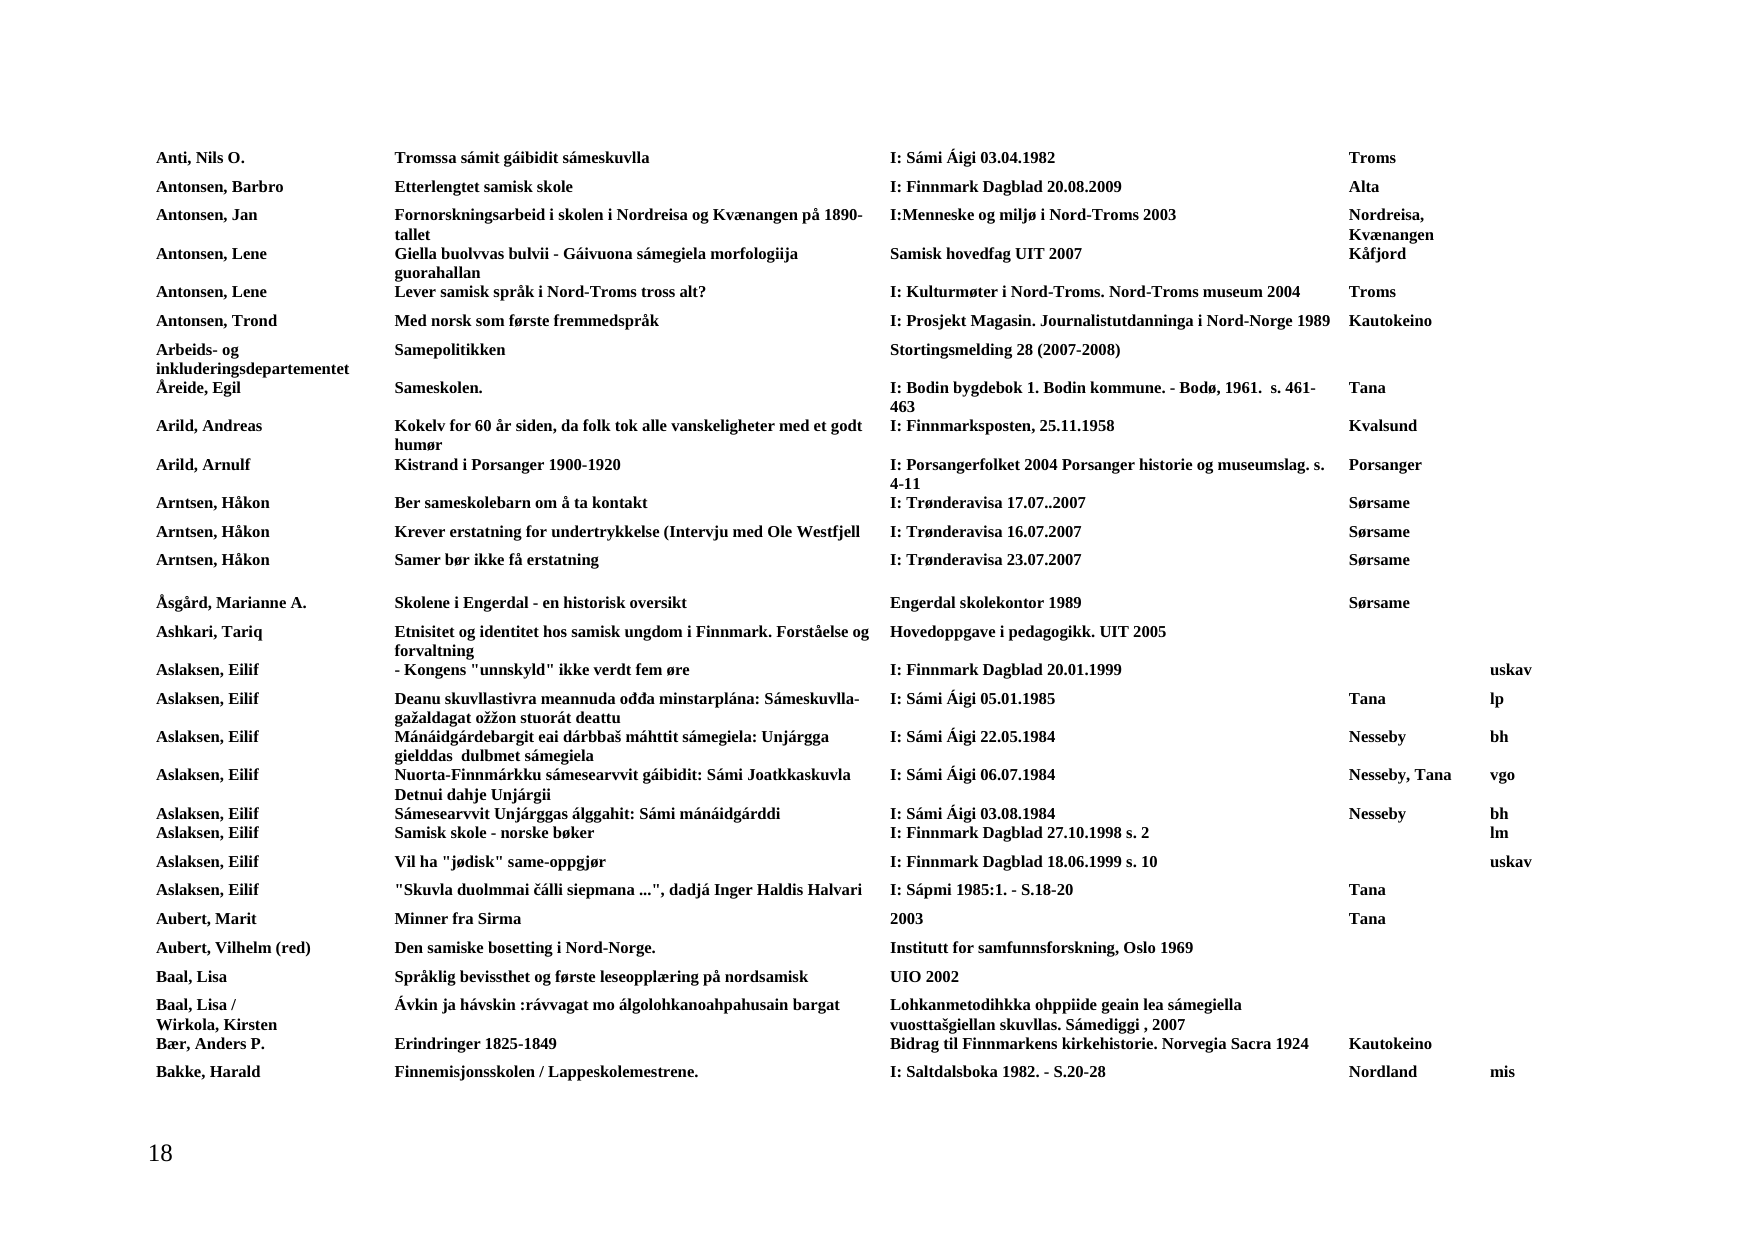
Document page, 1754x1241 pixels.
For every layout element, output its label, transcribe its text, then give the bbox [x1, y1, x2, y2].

table_cell I: Kulturmøter i Nord-Troms. Nord-Troms museum 2004 [883, 282, 1341, 311]
table_cell Aubert, Vilhelm (red) [149, 938, 387, 966]
table_cell "Skuvla duolmmai čálli siepmana ...", dadjá Inger Haldis Halvari [387, 880, 883, 909]
table_cell Aubert, Marit [149, 909, 387, 938]
table_cell Etterlengtet samisk skole [387, 176, 883, 205]
table_cell 2003 [883, 909, 1341, 938]
table_cell [1483, 880, 1605, 909]
table_cell Krever erstatning for undertrykkelse (Intervju med Ole Westfjell [387, 521, 883, 550]
table_cell Kautokeino [1341, 311, 1482, 339]
table_cell Vil ha "jødisk" same-oppgjør [387, 851, 883, 880]
table_cell Lohkanmetodihkka ohppiide geain lea sámegiella vuosttašgiellan skuvllas. Sámediggi , 2007 [883, 995, 1341, 1033]
table_cell Anti, Nils O. [149, 148, 387, 176]
table_cell [1483, 995, 1605, 1033]
table_cell I: Finnmark Dagblad 20.08.2009 [883, 176, 1341, 205]
table_cell Antonsen, Lene [149, 244, 387, 282]
table_cell [1483, 176, 1605, 205]
table_cell [1483, 521, 1605, 550]
table_cell Arild, Andreas [149, 416, 387, 454]
table_cell [1483, 416, 1605, 454]
table_cell I: Finnmark Dagblad 18.06.1999 s. 10 [883, 851, 1341, 880]
table_cell Sameskolen. [387, 378, 883, 416]
table_cell Hovedoppgave i pedagogikk. UIT 2005 [883, 621, 1341, 660]
table_cell Deanu skuvllastivra meannuda ođđa minstarplána: Sámeskuvlla-gažaldagat ožžon stuorát deattu [387, 689, 883, 727]
table_cell Med norsk som første fremmedspråk [387, 311, 883, 339]
table_cell Baal, Lisa [149, 966, 387, 995]
table_cell Aslaksen, Eilif [149, 851, 387, 880]
table_cell [1483, 593, 1605, 621]
table_cell Den samiske bosetting i Nord-Norge. [387, 938, 883, 966]
table_cell [1341, 660, 1482, 688]
table_cell [1341, 995, 1482, 1033]
table_cell Fornorskningsarbeid i skolen i Nordreisa og Kvænangen på 1890-tallet [387, 205, 883, 243]
table_cell Finnemisjonsskolen / Lappeskolemestrene. [387, 1062, 883, 1081]
table_cell Stortingsmelding 28 (2007-2008) [883, 339, 1341, 378]
table_cell - Kongens "unnskyld" ikke verdt fem øre [387, 660, 883, 688]
table_cell mis [1483, 1062, 1605, 1081]
table_cell I: Porsangerfolket 2004 Porsanger historie og museumslag. s. 4-11 [883, 454, 1341, 493]
table_cell I: Sámi Áigi 06.07.1984 [883, 765, 1341, 803]
table_cell Tana [1341, 909, 1482, 938]
table_cell I: Sámi Áigi 05.01.1985 [883, 689, 1341, 727]
table_cell Aslaksen, Eilif [149, 880, 387, 909]
table_cell I: Trønderavisa 23.07.2007 [883, 550, 1341, 593]
table_cell Baal, Lisa / Wirkola, Kirsten [149, 995, 387, 1033]
table_cell lp [1483, 689, 1605, 727]
table_cell I:Menneske og miljø i Nord-Troms 2003 [883, 205, 1341, 243]
table_cell Kautokeino [1341, 1034, 1482, 1062]
table_cell Språklig bevissthet og første leseopplæring på nordsamisk [387, 966, 883, 995]
table_cell I: Finnmark Dagblad 20.01.1999 [883, 660, 1341, 688]
table_cell Kvalsund [1341, 416, 1482, 454]
table_cell bh [1483, 727, 1605, 765]
table_cell [1483, 1034, 1605, 1062]
table_cell Åsgård, Marianne A. [149, 593, 387, 621]
table_cell UIO 2002 [883, 966, 1341, 995]
table_cell Bær, Anders P. [149, 1034, 387, 1062]
table_cell Aslaksen, Eilif [149, 804, 387, 823]
table_cell [1341, 938, 1482, 966]
table_cell Samer bør ikke få erstatning [387, 550, 883, 593]
table_cell [1341, 851, 1482, 880]
table_cell Mánáidgárdebargit eai dárbbaš máhttit sámegiela: Unjárgga gielddas dulbmet sámegiela [387, 727, 883, 765]
table_cell Nuorta-Finnmárkku sámesearvvit gáibidit: Sámi Joatkkaskuvla Detnui dahje Unjárgii [387, 765, 883, 803]
table_cell Nesseby [1341, 804, 1482, 823]
table_cell [1483, 909, 1605, 938]
table_cell [1483, 244, 1605, 282]
table_cell Kistrand i Porsanger 1900-1920 [387, 454, 883, 493]
table_cell Troms [1341, 148, 1482, 176]
table_cell [1483, 205, 1605, 243]
table_cell Arntsen, Håkon [149, 493, 387, 521]
table_cell Aslaksen, Eilif [149, 660, 387, 688]
table_cell [1483, 339, 1605, 378]
table_cell [1483, 282, 1605, 311]
table_cell [1341, 966, 1482, 995]
table_cell Alta [1341, 176, 1482, 205]
table_cell Antonsen, Trond [149, 311, 387, 339]
table_cell uskav [1483, 851, 1605, 880]
table_cell Sørsame [1341, 550, 1482, 593]
table_cell [1483, 621, 1605, 660]
table_cell Samepolitikken [387, 339, 883, 378]
table_cell Tana [1341, 880, 1482, 909]
table_cell [1483, 311, 1605, 339]
table_cell Ashkari, Tariq [149, 621, 387, 660]
table_cell Etnisitet og identitet hos samisk ungdom i Finnmark. Forståelse og forvaltning [387, 621, 883, 660]
table_cell Institutt for samfunnsforskning, Oslo 1969 [883, 938, 1341, 966]
table_cell Nordreisa, Kvænangen [1341, 205, 1482, 243]
table_cell I: Trønderavisa 17.07..2007 [883, 493, 1341, 521]
table_cell [1483, 378, 1605, 416]
table_cell I: Sámi Áigi 22.05.1984 [883, 727, 1341, 765]
table_cell I: Trønderavisa 16.07.2007 [883, 521, 1341, 550]
table_cell Nordland [1341, 1062, 1482, 1081]
table_cell Lever samisk språk i Nord-Troms tross alt? [387, 282, 883, 311]
table_cell uskav [1483, 660, 1605, 688]
table_cell bh [1483, 804, 1605, 823]
table_cell Tana [1341, 689, 1482, 727]
table_cell Minner fra Sirma [387, 909, 883, 938]
table_cell [1483, 550, 1605, 593]
table_cell I: Sápmi 1985:1. - S.18-20 [883, 880, 1341, 909]
table_cell Sámesearvvit Unjárggas álggahit: Sámi mánáidgárddi [387, 804, 883, 823]
table_cell I: Saltdalsboka 1982. - S.20-28 [883, 1062, 1341, 1081]
table_cell Erindringer 1825-1849 [387, 1034, 883, 1062]
table_cell [1341, 621, 1482, 660]
table_cell Nesseby [1341, 727, 1482, 765]
table_cell Bakke, Harald [149, 1062, 387, 1081]
table_cell [1483, 493, 1605, 521]
table_cell lm [1483, 823, 1605, 851]
table_cell Aslaksen, Eilif [149, 765, 387, 803]
table_cell Aslaksen, Eilif [149, 689, 387, 727]
table_cell Troms [1341, 282, 1482, 311]
table_cell Arbeids- og inkluderingsdepartementet [149, 339, 387, 378]
table_cell I: Bodin bygdebok 1. Bodin kommune. - Bodø, 1961. s. 461-463 [883, 378, 1341, 416]
table_cell Nesseby, Tana [1341, 765, 1482, 803]
table_cell Aslaksen, Eilif [149, 823, 387, 851]
table_cell Samisk skole - norske bøker [387, 823, 883, 851]
table_cell [1483, 148, 1605, 176]
table_cell I: Sámi Áigi 03.04.1982 [883, 148, 1341, 176]
table_cell Antonsen, Jan [149, 205, 387, 243]
table_cell I: Finnmark Dagblad 27.10.1998 s. 2 [883, 823, 1341, 851]
table_cell Sørsame [1341, 493, 1482, 521]
table_cell Aslaksen, Eilif [149, 727, 387, 765]
table_cell Åreide, Egil [149, 378, 387, 416]
table_cell Ber sameskolebarn om å ta kontakt [387, 493, 883, 521]
table_cell [1483, 454, 1605, 493]
table_cell Skolene i Engerdal - en historisk oversikt [387, 593, 883, 621]
table_cell I: Sámi Áigi 03.08.1984 [883, 804, 1341, 823]
table_cell vgo [1483, 765, 1605, 803]
table_cell I: Prosjekt Magasin. Journalistutdanninga i Nord-Norge 1989 [883, 311, 1341, 339]
table_cell Giella buolvvas bulvii - Gáivuona sámegiela morfologiija guorahallan [387, 244, 883, 282]
table_cell Arntsen, Håkon [149, 550, 387, 593]
table_cell [1341, 823, 1482, 851]
table_cell Porsanger [1341, 454, 1482, 493]
table_cell Kokelv for 60 år siden, da folk tok alle vanskeligheter med et godt humør [387, 416, 883, 454]
table_cell Samisk hovedfag UIT 2007 [883, 244, 1341, 282]
table_cell [1483, 938, 1605, 966]
table_cell Bidrag til Finnmarkens kirkehistorie. Norvegia Sacra 1924 [883, 1034, 1341, 1062]
table_cell Arild, Arnulf [149, 454, 387, 493]
table_cell Engerdal skolekontor 1989 [883, 593, 1341, 621]
table_cell [1483, 966, 1605, 995]
table_cell Tana [1341, 378, 1482, 416]
table_cell Kåfjord [1341, 244, 1482, 282]
table_cell Tromssa sámit gáibidit sámeskuvlla [387, 148, 883, 176]
table_cell Arntsen, Håkon [149, 521, 387, 550]
table_cell Sørsame [1341, 521, 1482, 550]
table_cell Ávkin ja hávskin :rávvagat mo álgolohkanoahpahusain bargat [387, 995, 883, 1033]
table_cell Antonsen, Lene [149, 282, 387, 311]
table_cell I: Finnmarksposten, 25.11.1958 [883, 416, 1341, 454]
table_cell [1341, 339, 1482, 378]
table_cell Antonsen, Barbro [149, 176, 387, 205]
table_cell Sørsame [1341, 593, 1482, 621]
